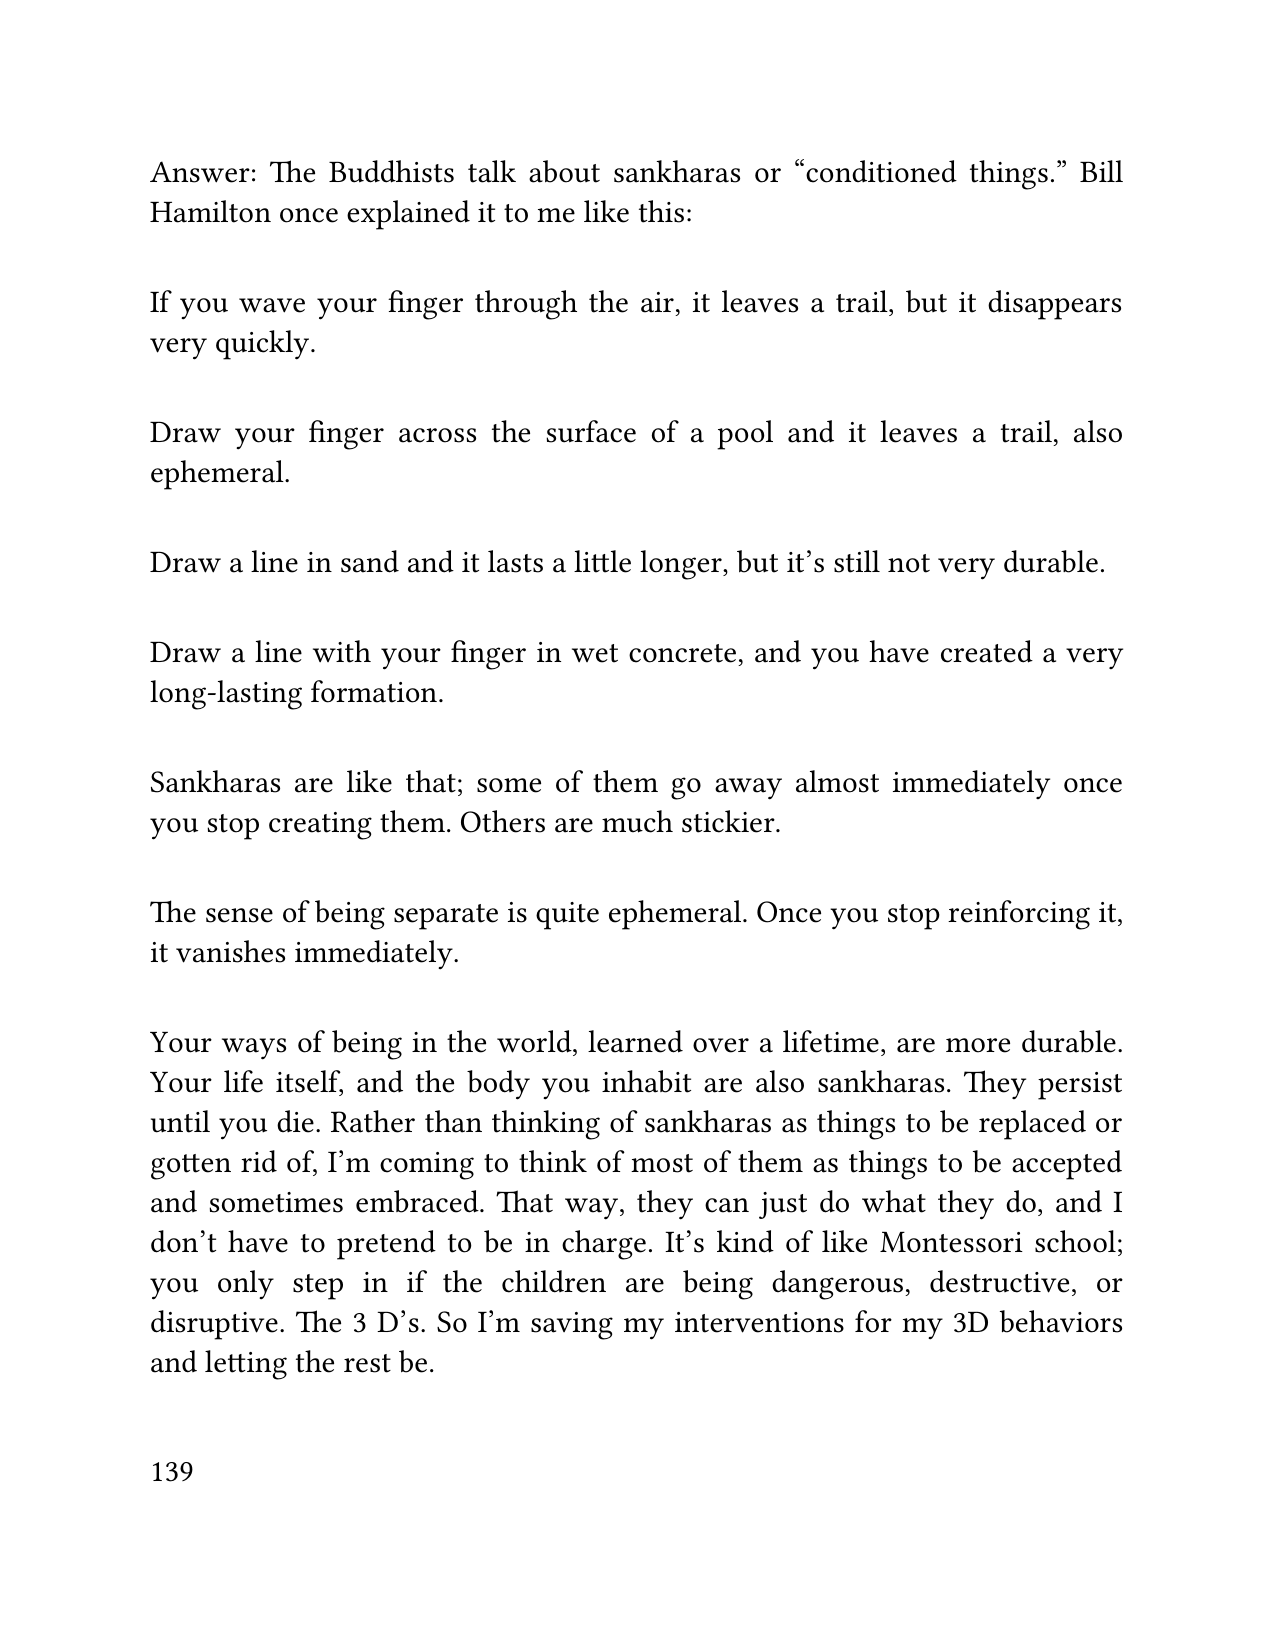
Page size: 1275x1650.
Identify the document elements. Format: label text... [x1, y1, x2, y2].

text Your ways of being in the world, learned over a lifetime, are more durable. Your life itself, and the body you inhabit are also sankharas. They persist until you die. Rather than thinking of sankharas as things to be replaced or gotten rid of, I’m coming to think of most of them as things to be accepted and sometimes embraced. That way, they can just do what they do, and I don’t have to pretend to be in charge. It’s kind of like Montessori school; you only step in if the children are being dangerous, destructive, or disruptive. The 3 D’s. So I’m saving my interventions for my 3D behaviors and letting the rest be. [150, 1020, 1125, 1380]
text Draw your finger across the surface of a pool and it leaves a trail, also ephemeral. [150, 410, 1125, 490]
text Draw a line in sand and it lasts a little longer, but it’s still not very durable. [150, 540, 1125, 580]
text The sense of being separate is quite ephemeral. Once you stop reinforcing it, it vanishes immediately. [150, 890, 1125, 970]
text Draw a line with your finger in wet concrete, and you have created a very long-lasting formation. [150, 630, 1125, 710]
text Answer: The Buddhists talk about sankharas or “conditioned things.” Bill Hamilton once explained it to me like this: [150, 150, 1125, 230]
text Sankharas are like that; some of them go away almost immediately once you stop creating them. Others are much stickier. [150, 760, 1125, 840]
text If you wave your finger through the air, it leaves a trail, but it disappears very quickly. [150, 280, 1125, 360]
